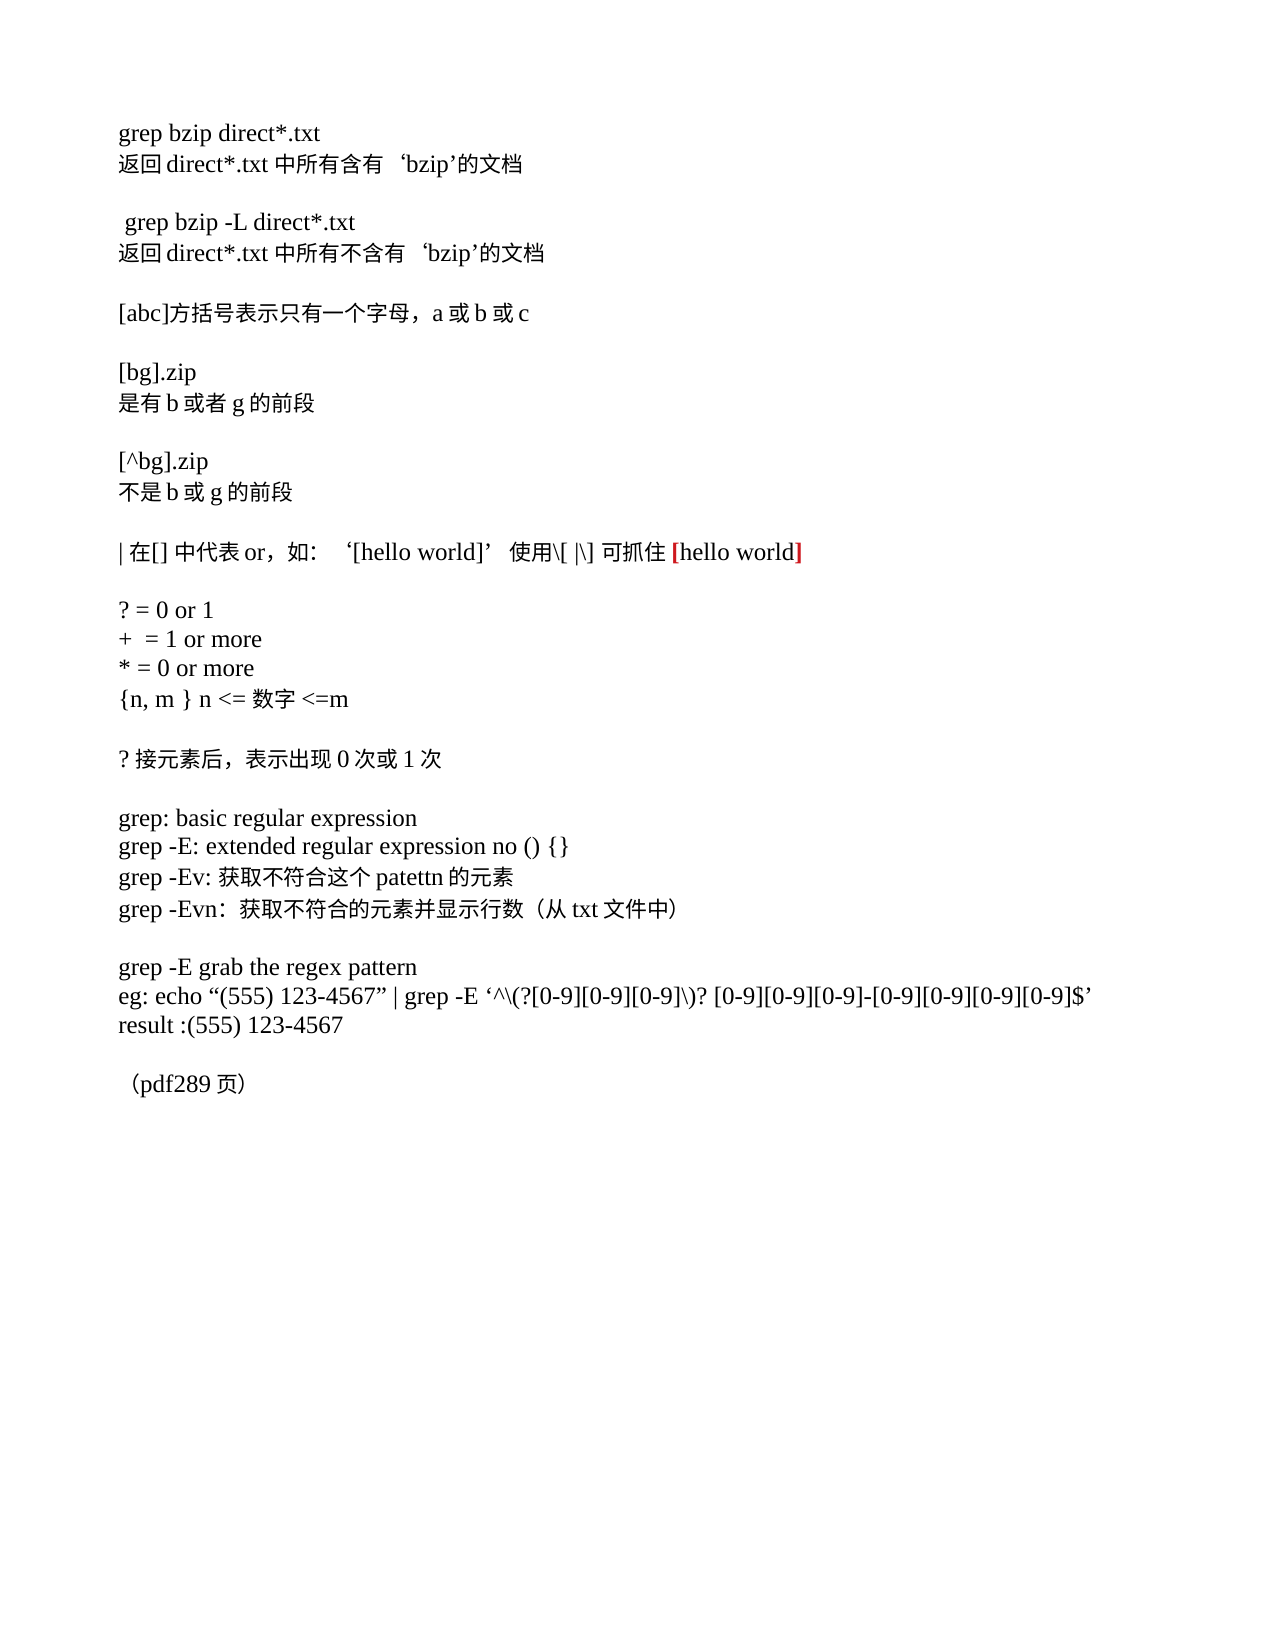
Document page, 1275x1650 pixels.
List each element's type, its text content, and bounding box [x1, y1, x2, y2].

text [bg].zip [118, 357, 1157, 386]
text 返回direct*.txt 中所有含有‘bzip’的文档 [118, 147, 1157, 178]
text [abc]方括号表示只有一个字母，a或b或c [118, 296, 1157, 328]
text grep -E: extended regular expression no () {} [118, 831, 1157, 860]
text grep -Ev: 获取不符合这个patettn的元素 [118, 860, 1157, 892]
text grep -Evn：获取不符合的元素并显示行数（从txt文件中） [118, 892, 1157, 923]
text grep: basic regular expression [118, 803, 1157, 831]
text grep bzip direct*.txt [118, 118, 1157, 147]
text （pdf289页） [118, 1067, 1157, 1099]
text ? 接元素后，表示出现0次或1次 [118, 742, 1157, 774]
text | 在[] 中代表or，如：‘[hello world]’ 使用\[ |\] 可抓住 [hello world] [118, 535, 1157, 567]
text 不是b或g的前段 [118, 475, 1157, 506]
text grep bzip -L direct*.txt [118, 207, 1157, 236]
text {n, m } n <= 数字 <=m [118, 682, 1157, 713]
text + = 1 or more [118, 624, 1157, 653]
text [^bg].zip [118, 446, 1157, 475]
text result :(555) 123-4567 [118, 1010, 1157, 1038]
text eg: echo “(555) 123-4567” | grep -E ‘^\(?[0-9][0-9][0-9]\)? [0-9][0-9][0-9]-[0-9][0-9][0-9][0-9]$’ [118, 981, 1157, 1010]
text 返回direct*.txt 中所有不含有‘bzip’的文档 [118, 236, 1157, 268]
text 是有b或者g的前段 [118, 386, 1157, 417]
text grep -E grab the regex pattern [118, 952, 1157, 981]
text * = 0 or more [118, 653, 1157, 682]
text ? = 0 or 1 [118, 596, 1157, 624]
